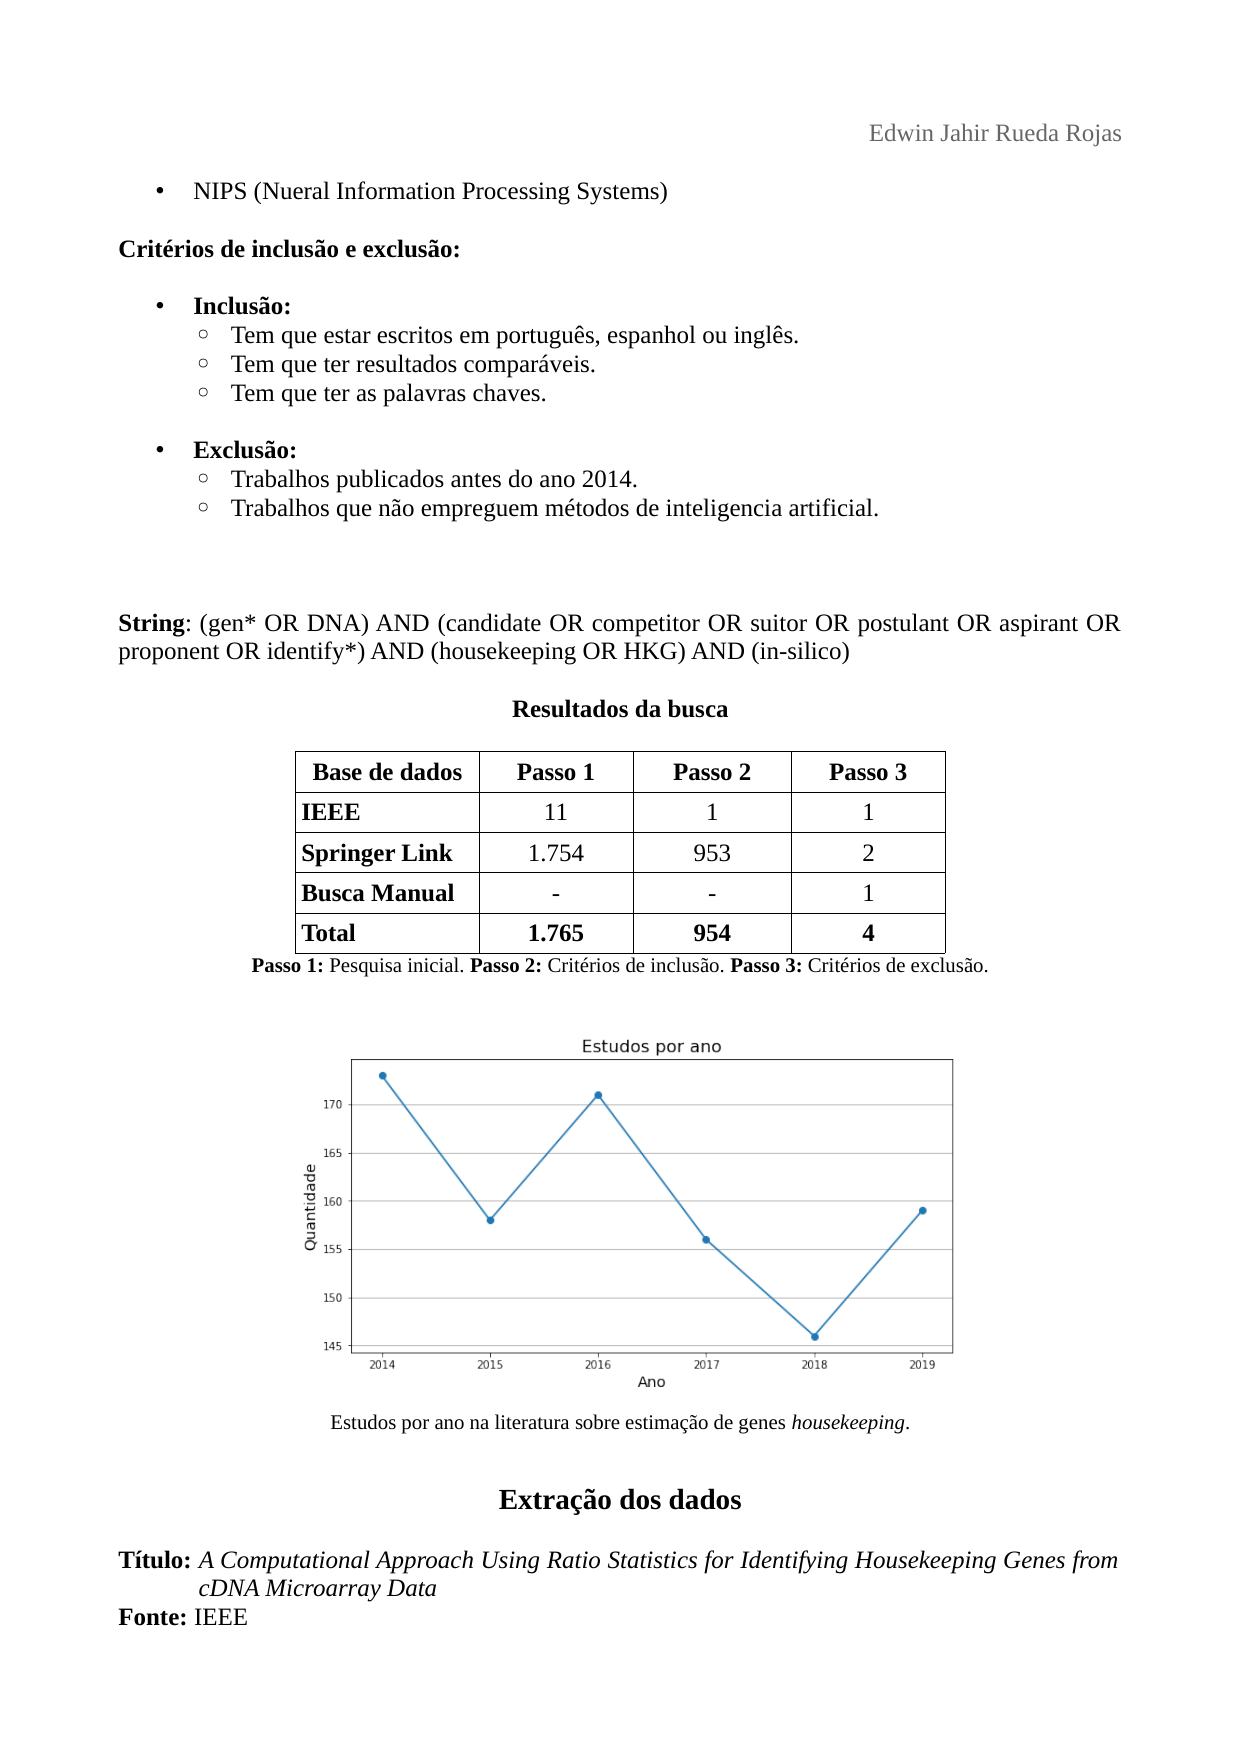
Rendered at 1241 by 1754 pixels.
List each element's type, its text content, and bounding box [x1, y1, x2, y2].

list Tem que ter resultados comparáveis. [193, 349, 1122, 378]
table_cell - [480, 873, 633, 913]
table_cell 1 [792, 793, 945, 832]
table_cell 953 [634, 833, 791, 872]
list NIPS (Nueral Information Processing Systems) [156, 176, 1122, 205]
text Fonte: IEEE [118, 1602, 1122, 1631]
table_header Passo 1 [480, 752, 633, 792]
table_cell 954 [634, 914, 791, 953]
table_cell 2 [792, 833, 945, 872]
text String: (gen* OR DNA) AND (candidate OR competitor OR suitor OR postulant OR aspirant OR proponent OR identify*) AND (housekeeping OR HKG) AND (in-silico) [118, 608, 1122, 665]
table_cell 11 [480, 793, 633, 832]
text Resultados da busca [118, 694, 1122, 723]
table_cell 1 [634, 793, 791, 832]
table_cell 1.765 [480, 914, 633, 953]
table_header Passo 3 [792, 752, 945, 792]
table_cell 1.754 [480, 833, 633, 872]
text Extração dos dados [118, 1482, 1122, 1516]
table_cell - [634, 873, 791, 913]
table_cell Springer Link [296, 833, 479, 872]
picture [296, 1032, 960, 1398]
list Tem que estar escritos em português, espanhol ou inglês. [193, 320, 1122, 349]
table_cell 1 [792, 873, 945, 913]
text Título: A Computational Approach Using Ratio Statistics for Identifying Housekeeping Genes from cDNA Microarray Data [118, 1545, 1122, 1602]
text Passo 1: Pesquisa inicial. Passo 2: Critérios de inclusão. Passo 3: Critérios de exclusão. [118, 953, 1122, 977]
list Inclusão: [156, 291, 1122, 320]
list Trabalhos que não empreguem métodos de inteligencia artificial. [193, 493, 1122, 521]
table_cell IEEE [296, 793, 479, 832]
text Critérios de inclusão e exclusão: [118, 234, 1122, 263]
table_header Passo 2 [634, 752, 791, 792]
table_header Base de dados [296, 752, 479, 792]
list Tem que ter as palavras chaves. [193, 378, 1122, 406]
table_cell Busca Manual [296, 873, 479, 913]
list Trabalhos publicados antes do ano 2014. [193, 464, 1122, 493]
table_cell 4 [792, 914, 945, 953]
table_cell Total [296, 914, 479, 953]
list Exclusão: [156, 435, 1122, 464]
text Estudos por ano na literatura sobre estimação de genes housekeeping. [118, 1410, 1122, 1434]
